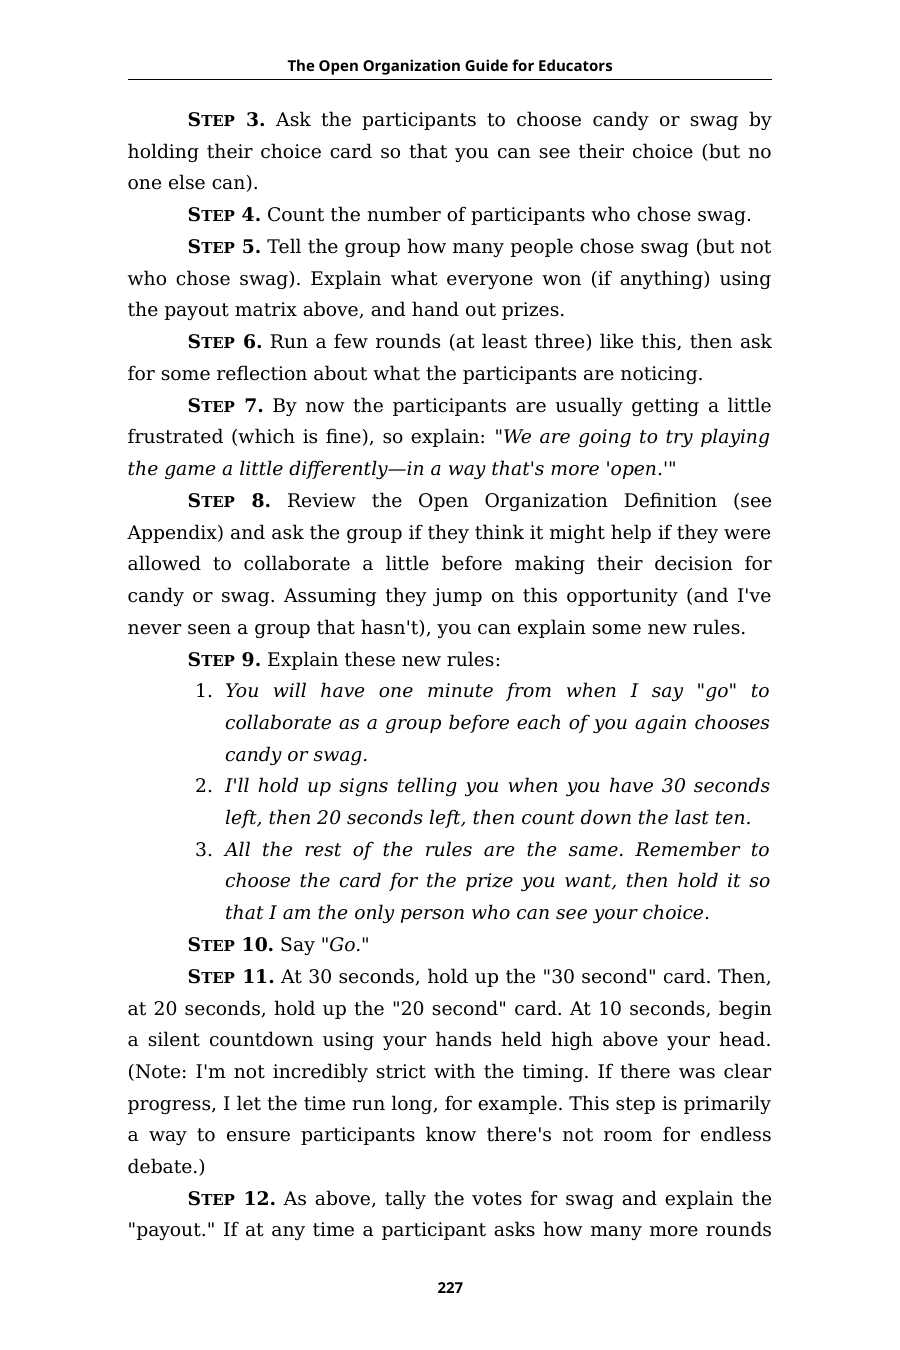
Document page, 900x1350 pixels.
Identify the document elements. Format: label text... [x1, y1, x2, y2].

list All the rest of the rules are the same. Remember to choose the card for the prize you want, then hold it so that I am the only person who can see your choice. [195, 839, 772, 924]
text Step 7. By now the participants are usually getting a little frustrated (which is fine), so explain: "We are going to try playing the game a little differently—in a way that's more 'open.'" [127, 395, 772, 480]
text Step 12. As above, tally the votes for swag and explain the "payout." If at any time a participant asks how many more rounds [127, 1188, 772, 1241]
text Step 11. At 30 seconds, hold up the "30 second" card. Then, at 20 seconds, hold up the "20 second" card. At 10 seconds, begin a silent countdown using your hands held high above your head. (Note: I'm not incredibly strict with the timing. If there was clear progress, I let the time run long, for example. This step is primarily a way to ensure participants know there's not room for endless debate.) [127, 966, 772, 1178]
text Step 3. Ask the participants to choose candy or swag by holding their choice card so that you can see their choice (but no one else can). [127, 109, 772, 194]
text Step 6. Run a few rounds (at least three) like this, then ask for some reflection about what the participants are noticing. [127, 331, 772, 385]
list You will have one minute from when I say "go" to collaborate as a group before each of you again chooses candy or swag. [195, 680, 772, 766]
list I'll hold up signs telling you when you have 30 seconds left, then 20 seconds left, then count down the last ten. [195, 775, 772, 829]
text Step 9. Explain these new rules: [127, 648, 772, 671]
text Step 10. Say "Go." [127, 934, 772, 956]
text Step 5. Tell the group how many people chose swag (but not who chose swag). Explain what everyone won (if anything) using the payout matrix above, and hand out prizes. [127, 236, 772, 321]
text Step 8. Review the Open Organization Definition (see Appendix) and ask the group if they think it might help if they were allowed to collaborate a little before making their decision for candy or swag. Assuming they jump on this opportunity (and I've never seen a group that hasn't), you can explain some new rules. [127, 490, 772, 639]
text Step 4. Count the number of participants who chose swag. [127, 204, 772, 226]
